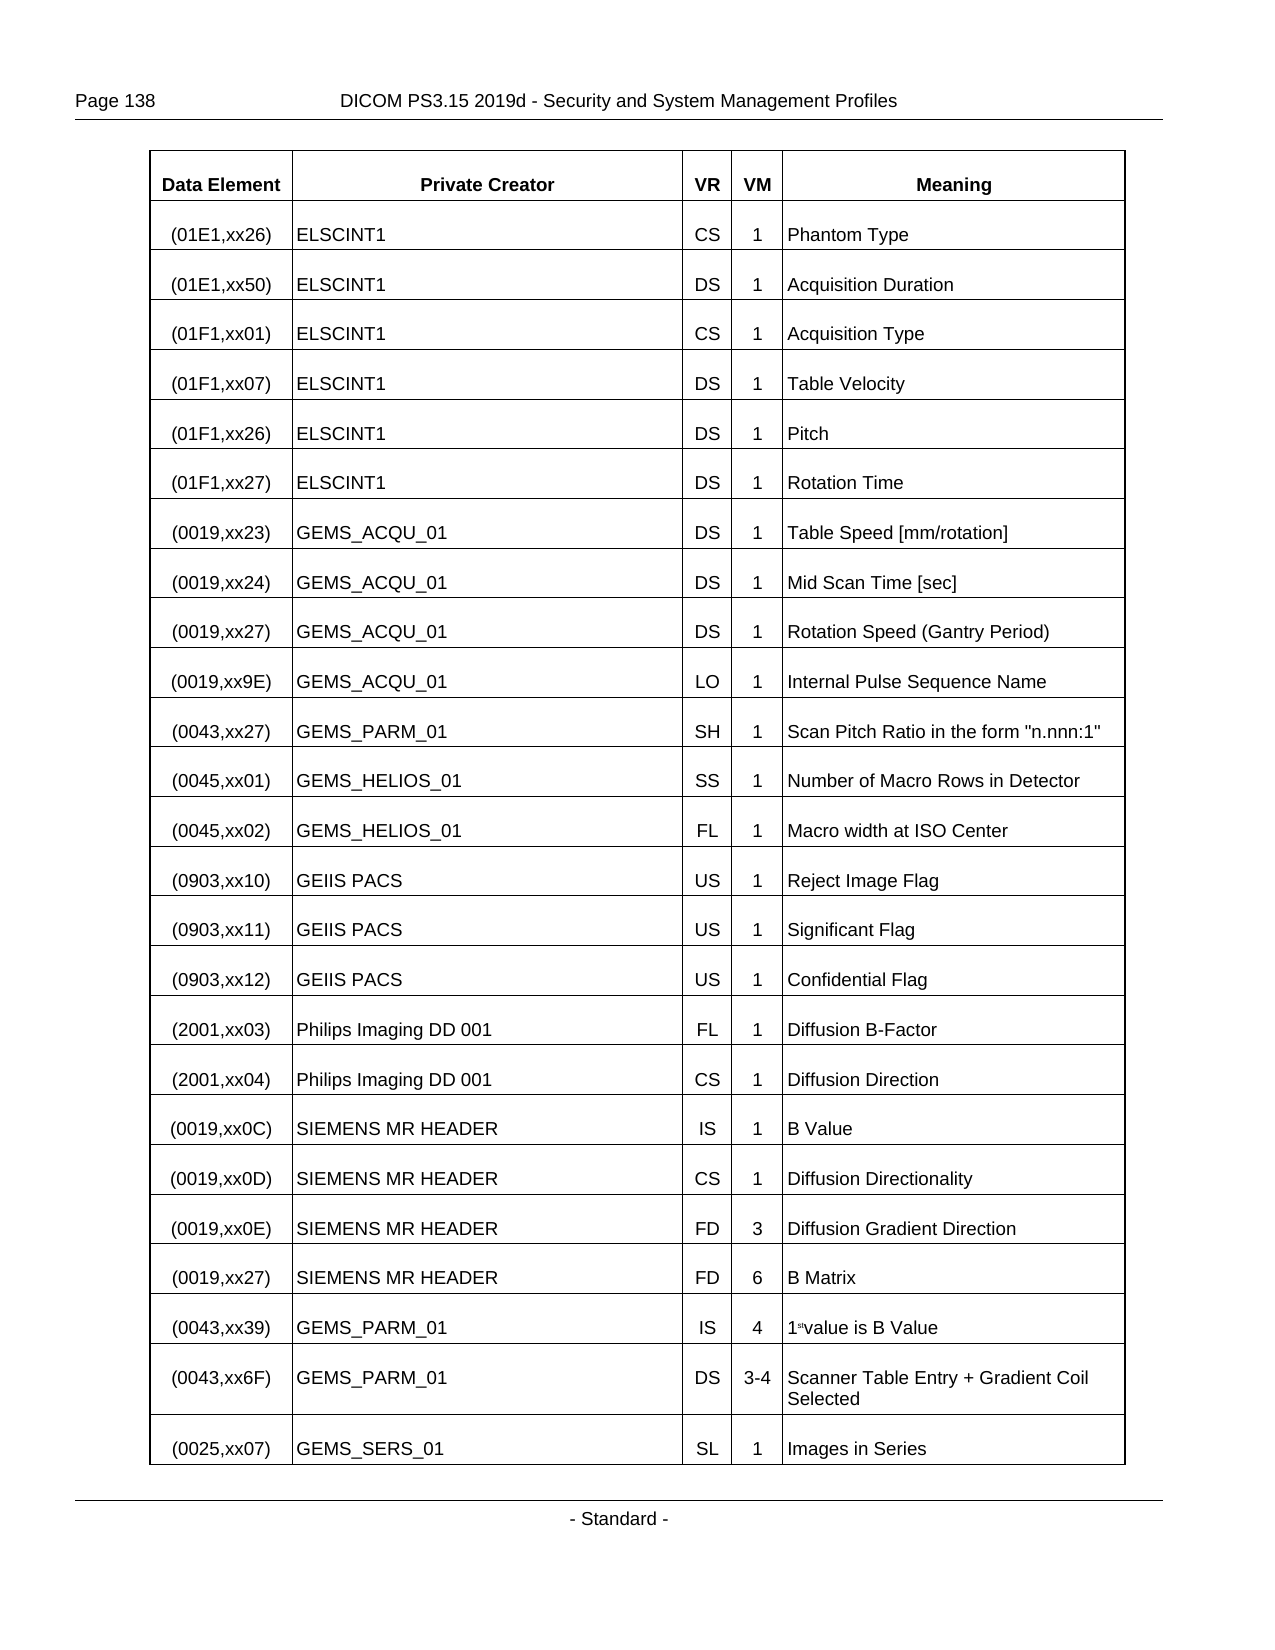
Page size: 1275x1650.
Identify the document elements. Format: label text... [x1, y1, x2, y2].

table_cell SIEMENS MR HEADER [293, 1145, 682, 1193]
table_cell Number of Macro Rows in Detector [783, 747, 1124, 796]
table_cell IS [683, 1294, 731, 1342]
table_cell (0043,xx39) [151, 1294, 292, 1342]
table_cell Macro width at ISO Center [783, 797, 1124, 846]
table_header VR [683, 151, 731, 200]
table_cell 1 [732, 847, 782, 895]
table_cell GEMS_SERS_01 [293, 1415, 682, 1463]
table_cell ELSCINT1 [293, 449, 682, 498]
table_cell US [683, 896, 731, 945]
table_cell (0043,xx6F) [151, 1344, 292, 1414]
table_cell 3 [732, 1195, 782, 1243]
table_cell 1 [732, 598, 782, 647]
table_cell GEIIS PACS [293, 946, 682, 995]
table_cell Table Speed [mm/rotation] [783, 499, 1124, 547]
table_cell (01F1,xx27) [151, 449, 292, 498]
table_cell 1 [732, 747, 782, 796]
table_cell 1 [732, 1145, 782, 1193]
table_cell Confidential Flag [783, 946, 1124, 995]
table_cell SS [683, 747, 731, 796]
table_cell GEMS_PARM_01 [293, 1344, 682, 1414]
table_cell Philips Imaging DD 001 [293, 996, 682, 1044]
table_cell 1 [732, 1415, 782, 1463]
table_cell US [683, 847, 731, 895]
table_cell 1 [732, 996, 782, 1044]
table_cell 1 [732, 698, 782, 746]
table_cell 1 [732, 549, 782, 597]
table_cell (0019,xx27) [151, 1244, 292, 1293]
table_cell B Matrix [783, 1244, 1124, 1293]
table_cell (0019,xx23) [151, 499, 292, 547]
table_cell CS [683, 300, 731, 349]
table_cell GEMS_PARM_01 [293, 1294, 682, 1342]
table_cell (01F1,xx07) [151, 350, 292, 398]
table_cell (0903,xx12) [151, 946, 292, 995]
table_cell DS [683, 549, 731, 597]
table_cell 1 [732, 250, 782, 299]
table_cell Scan Pitch Ratio in the form "n.nnn:1" [783, 698, 1124, 746]
table_cell Acquisition Type [783, 300, 1124, 349]
table_cell 1 [732, 797, 782, 846]
table_cell Table Velocity [783, 350, 1124, 398]
table_cell 1 [732, 648, 782, 697]
table_cell 1 [732, 201, 782, 249]
table_cell FL [683, 797, 731, 846]
table_cell SIEMENS MR HEADER [293, 1244, 682, 1293]
table_cell Acquisition Duration [783, 250, 1124, 299]
table_cell (01E1,xx50) [151, 250, 292, 299]
table_cell FD [683, 1195, 731, 1243]
table_cell CS [683, 1045, 731, 1094]
table_cell Diffusion Directionality [783, 1145, 1124, 1193]
table_cell DS [683, 449, 731, 498]
table_cell IS [683, 1095, 731, 1144]
table_cell Rotation Speed (Gantry Period) [783, 598, 1124, 647]
table_cell (0045,xx01) [151, 747, 292, 796]
table_cell 4 [732, 1294, 782, 1342]
table_cell ELSCINT1 [293, 250, 682, 299]
table_cell Phantom Type [783, 201, 1124, 249]
table_cell Pitch [783, 400, 1124, 448]
table_header Meaning [783, 151, 1124, 200]
table_cell DS [683, 350, 731, 398]
table_cell GEMS_ACQU_01 [293, 598, 682, 647]
table_header VM [732, 151, 782, 200]
table_cell (0043,xx27) [151, 698, 292, 746]
table_cell (0903,xx10) [151, 847, 292, 895]
table_cell 1 [732, 400, 782, 448]
table_cell CS [683, 1145, 731, 1193]
table_cell US [683, 946, 731, 995]
table_cell (01F1,xx01) [151, 300, 292, 349]
table_cell GEIIS PACS [293, 896, 682, 945]
table_cell (01E1,xx26) [151, 201, 292, 249]
table_cell 1 [732, 946, 782, 995]
table_cell GEIIS PACS [293, 847, 682, 895]
table_cell SL [683, 1415, 731, 1463]
table_cell SIEMENS MR HEADER [293, 1095, 682, 1144]
table_cell (0903,xx11) [151, 896, 292, 945]
table_cell LO [683, 648, 731, 697]
table_cell Scanner Table Entry + Gradient Coil Selected [783, 1344, 1124, 1414]
table_cell (0019,xx0E) [151, 1195, 292, 1243]
table_cell (0019,xx0C) [151, 1095, 292, 1144]
table_cell Philips Imaging DD 001 [293, 1045, 682, 1094]
table_cell 1 [732, 350, 782, 398]
table_cell Images in Series [783, 1415, 1124, 1463]
table_cell 3-4 [732, 1344, 782, 1414]
table_cell Reject Image Flag [783, 847, 1124, 895]
table_cell FL [683, 996, 731, 1044]
table_cell GEMS_HELIOS_01 [293, 747, 682, 796]
table_cell B Value [783, 1095, 1124, 1144]
table_cell (0025,xx07) [151, 1415, 292, 1463]
table_cell SH [683, 698, 731, 746]
table_cell (0019,xx0D) [151, 1145, 292, 1193]
table_cell Internal Pulse Sequence Name [783, 648, 1124, 697]
table_header Data Element [151, 151, 292, 200]
table_cell ELSCINT1 [293, 300, 682, 349]
table_cell GEMS_ACQU_01 [293, 648, 682, 697]
table_cell (0019,xx27) [151, 598, 292, 647]
table_cell (2001,xx03) [151, 996, 292, 1044]
table_cell DS [683, 499, 731, 547]
table_cell 1 [732, 1045, 782, 1094]
table_cell GEMS_ACQU_01 [293, 499, 682, 547]
table_cell (0019,xx9E) [151, 648, 292, 697]
table_cell DS [683, 1344, 731, 1414]
table_cell ELSCINT1 [293, 201, 682, 249]
table_cell Mid Scan Time [sec] [783, 549, 1124, 597]
table_cell DS [683, 598, 731, 647]
table_cell Rotation Time [783, 449, 1124, 498]
table_cell DS [683, 250, 731, 299]
table_header Private Creator [293, 151, 682, 200]
table_cell 1 [732, 499, 782, 547]
table_cell 1 [732, 1095, 782, 1144]
table_cell Diffusion B-Factor [783, 996, 1124, 1044]
table_cell DS [683, 400, 731, 448]
table_cell GEMS_ACQU_01 [293, 549, 682, 597]
table_cell (0019,xx24) [151, 549, 292, 597]
table_cell FD [683, 1244, 731, 1293]
table_cell 1 [732, 449, 782, 498]
table_cell 1 [732, 896, 782, 945]
table_cell GEMS_HELIOS_01 [293, 797, 682, 846]
table_cell 6 [732, 1244, 782, 1293]
table_cell Significant Flag [783, 896, 1124, 945]
table_cell (0045,xx02) [151, 797, 292, 846]
table_cell 1stvalue is B Value [783, 1294, 1124, 1342]
table_cell Diffusion Gradient Direction [783, 1195, 1124, 1243]
table_cell GEMS_PARM_01 [293, 698, 682, 746]
table_cell (01F1,xx26) [151, 400, 292, 448]
table_cell ELSCINT1 [293, 400, 682, 448]
table_cell Diffusion Direction [783, 1045, 1124, 1094]
table_cell (2001,xx04) [151, 1045, 292, 1094]
table_cell ELSCINT1 [293, 350, 682, 398]
table_cell 1 [732, 300, 782, 349]
table_cell SIEMENS MR HEADER [293, 1195, 682, 1243]
table_cell CS [683, 201, 731, 249]
